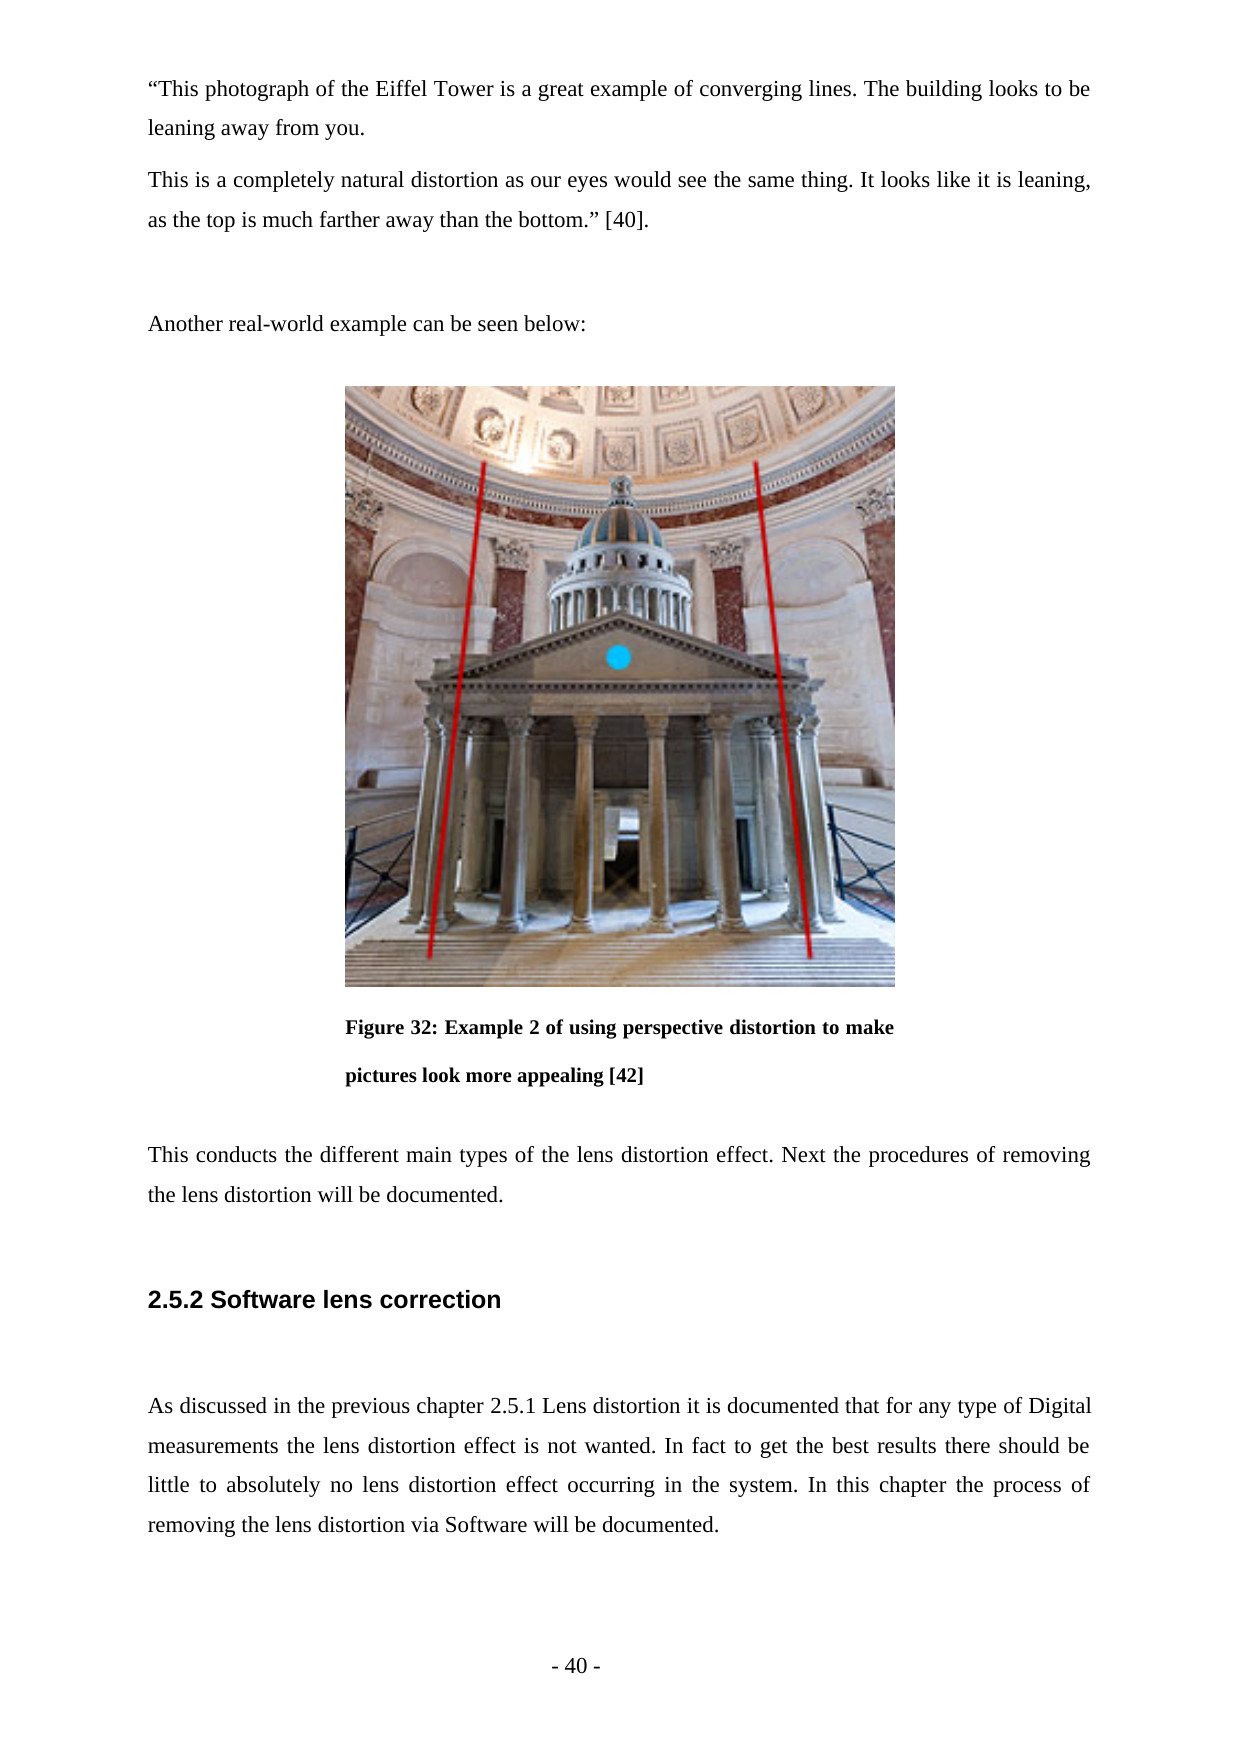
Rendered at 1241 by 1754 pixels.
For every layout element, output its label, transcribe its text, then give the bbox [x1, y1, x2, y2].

picture [345, 386, 895, 987]
text As discussed in the previous chapter 2.5.1 Lens distortion it is documented that for any type of Digital measurements the lens distortion effect is not wanted. In fact to get the best results there should be little to absolutely no lens distortion effect occurring in the system. In this chapter the process of removing the lens distortion via Software will be documented. [148, 1393, 1092, 1537]
subtitle 2.5.2 Software lens correction [148, 1285, 1092, 1314]
text Another real-world example can be seen below: [148, 310, 1092, 336]
text Figure 32: Example 2 of using perspective distortion to make pictures look more appealing [42] [345, 987, 895, 1087]
text “This photograph of the Eiffel Tower is a great example of converging lines. The building looks to be leaning away from you. [148, 75, 1092, 141]
text This conducts the different main types of the lens distortion effect. Next the procedures of removing the lens distortion will be documented. [148, 1142, 1092, 1207]
text This is a completely natural distortion as our eyes would see the same thing. It looks like it is leaning, as the top is much farther away than the bottom.” [40]. [148, 166, 1092, 232]
